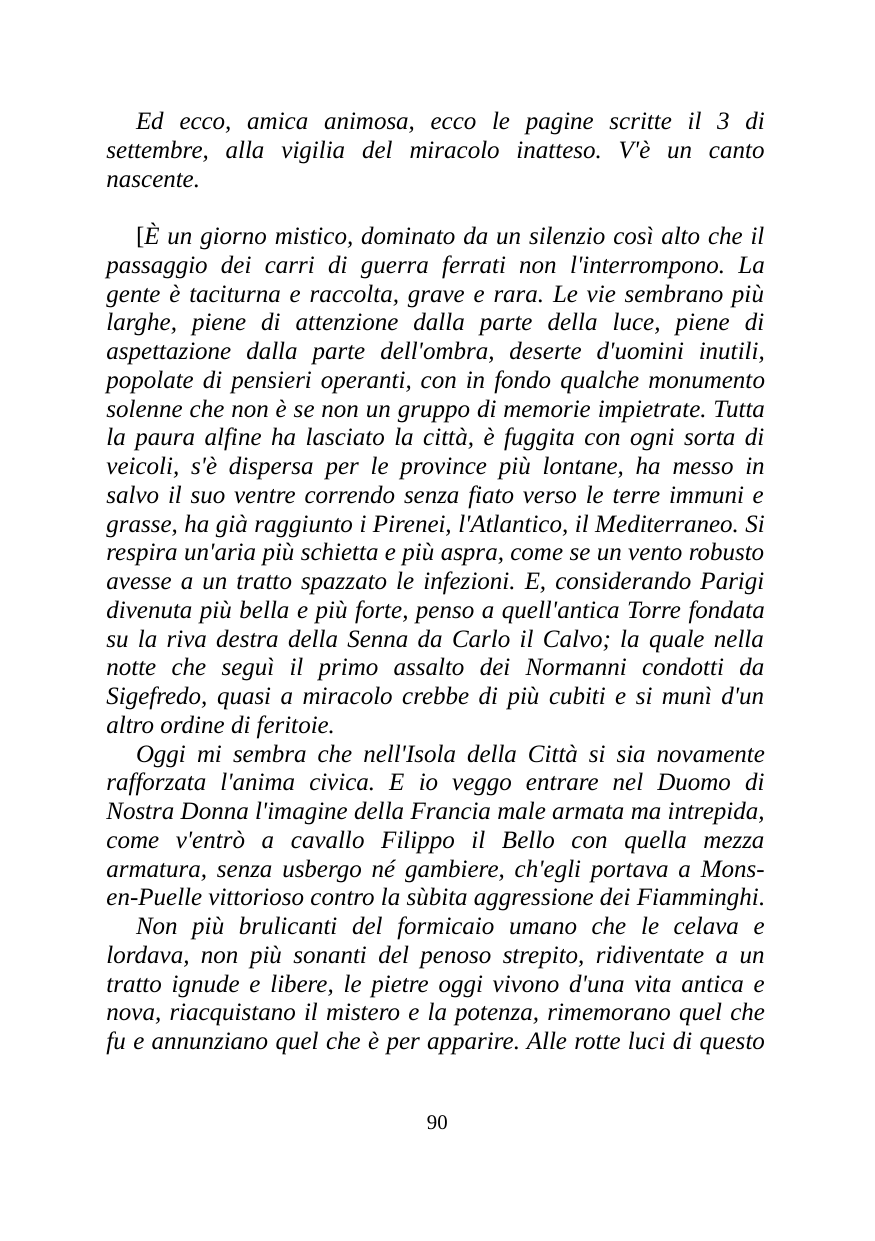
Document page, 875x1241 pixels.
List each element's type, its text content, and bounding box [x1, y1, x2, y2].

text Ed ecco, amica animosa, ecco le pagine scritte il 3 di settembre, alla vigilia del miracolo inatteso. V'è un canto nascente. [106, 106, 768, 192]
text Oggi mi sembra che nell'Isola della Città si sia novamente rafforzata l'anima civica. E io veggo entrare nel Duomo di Nostra Donna l'imagine della Francia male armata ma intrepida, come v'entrò a cavallo Filippo il Bello con quella mezza armatura, senza usbergo né gambiere, ch'egli portava a Mons-en-Puelle vittorioso contro la sùbita aggressione dei Fiamminghi. [106, 739, 768, 911]
text Non più brulicanti del formicaio umano che le celava e lordava, non più sonanti del penoso strepito, ridiventate a un tratto ignude e libere, le pietre oggi vivono d'una vita antica e nova, riacquistano il mistero e la potenza, rimemorano quel che fu e annunziano quel che è per apparire. Alle rotte luci di questo [106, 911, 768, 1055]
text [È un giorno mistico, dominato da un silenzio così alto che il passaggio dei carri di guerra ferrati non l'interrompono. La gente è taciturna e raccolta, grave e rara. Le vie sembrano più larghe, piene di attenzione dalla parte della luce, piene di aspettazione dalla parte dell'ombra, deserte d'uomini inutili, popolate di pensieri operanti, con in fondo qualche monumento solenne che non è se non un gruppo di memorie impietrate. Tutta la paura alfine ha lasciato la città, è fuggita con ogni sorta di veicoli, s'è dispersa per le province più lontane, ha messo in salvo il suo ventre correndo senza fiato verso le terre immuni e grasse, ha già raggiunto i Pirenei, l'Atlantico, il Mediterraneo. Si respira un'aria più schietta e più aspra, come se un vento robusto avesse a un tratto spazzato le infezioni. E, considerando Parigi divenuta più bella e più forte, penso a quell'antica Torre fondata su la riva destra della Senna da Carlo il Calvo; la quale nella notte che seguì il primo assalto dei Normanni condotti da Sigefredo, quasi a miracolo crebbe di più cubiti e si munì d'un altro ordine di feritoie. [106, 221, 768, 739]
